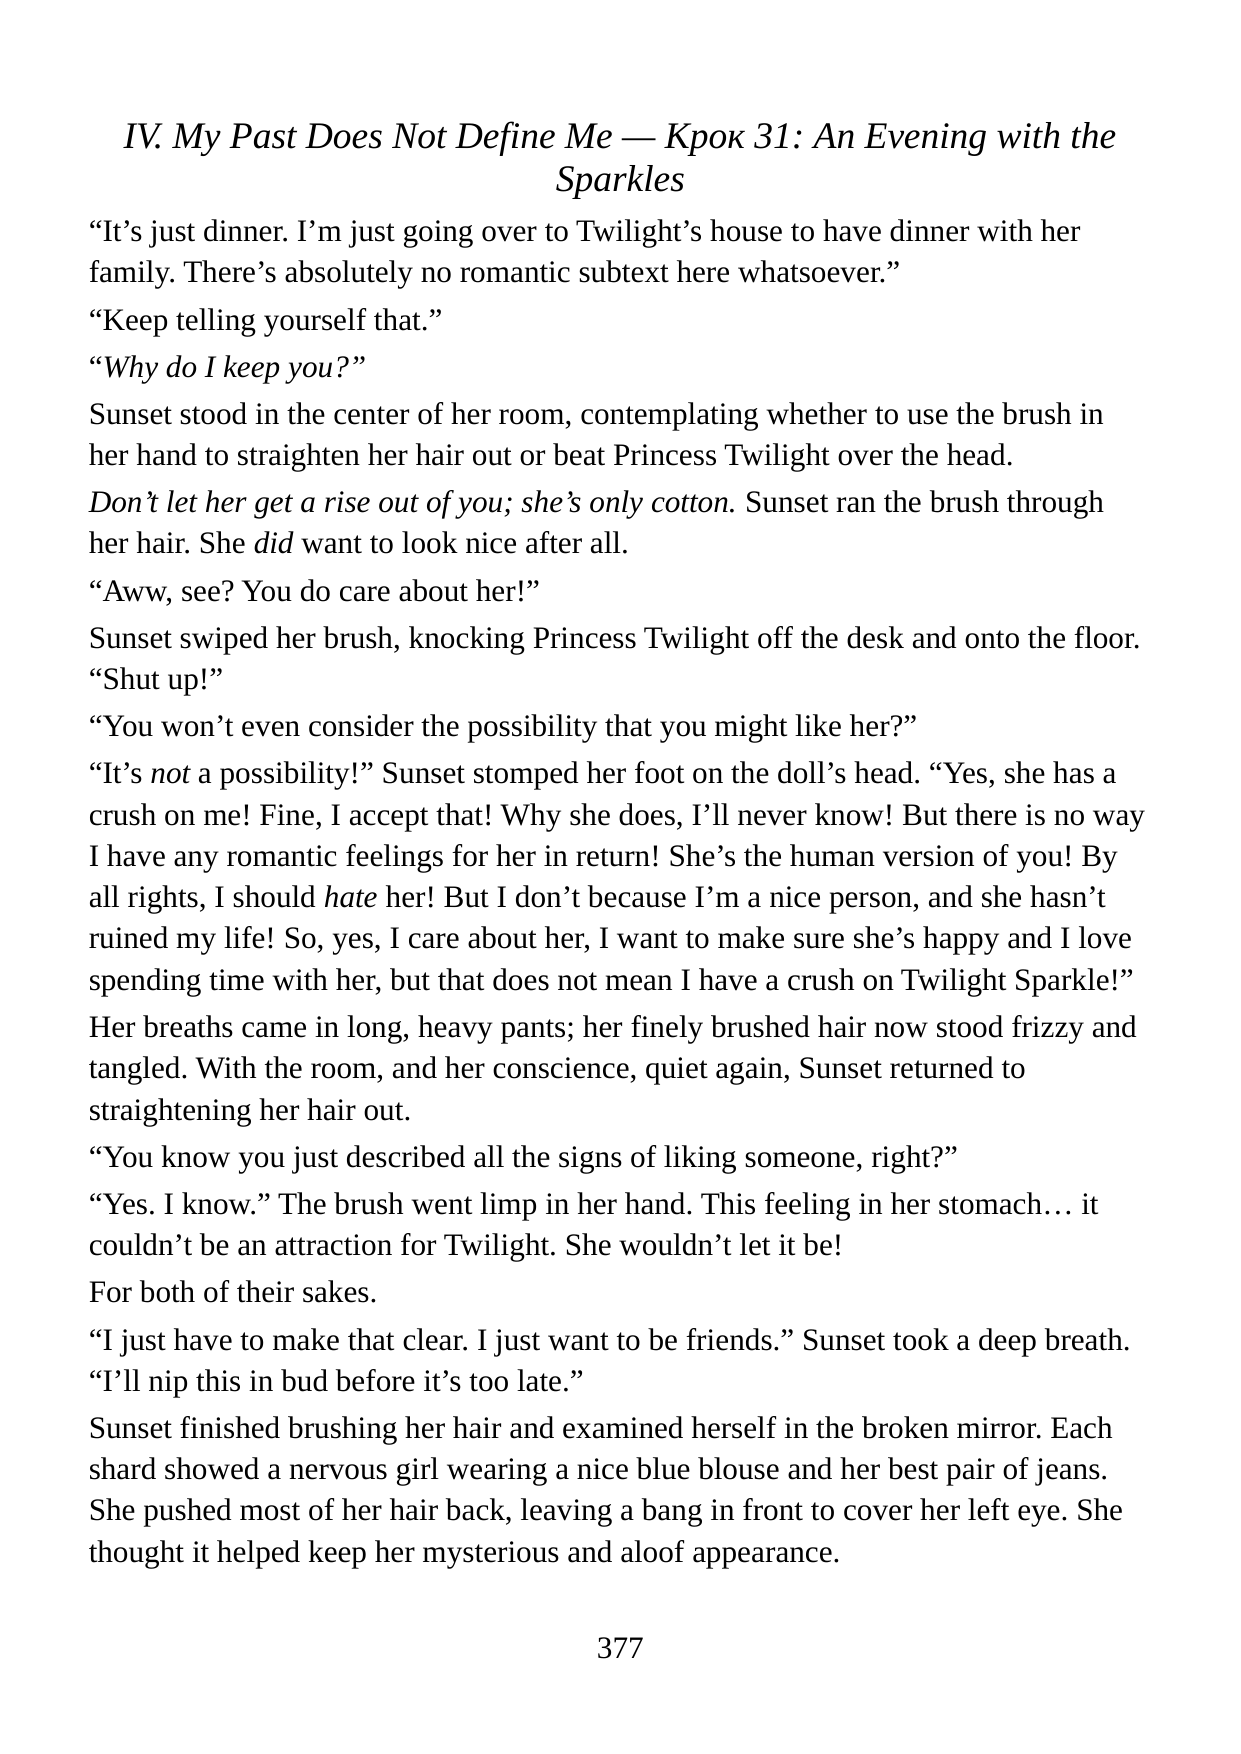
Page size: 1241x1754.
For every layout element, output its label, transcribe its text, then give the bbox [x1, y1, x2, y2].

text Her breaths came in long, heavy pants; her finely brushed hair now stood frizzy and tangled. With the room, and her conscience, quiet again, Sunset returned to straightening her hair out. [88, 1008, 1152, 1127]
text “Why do I keep you?” [88, 348, 1152, 384]
text Sunset stood in the center of her room, contemplating whether to use the brush in her hand to straighten her hair out or beat Princess Twilight over the head. [88, 395, 1152, 472]
text “Aww, see? You do care about her!” [88, 572, 1152, 608]
text Sunset finished brushing her hair and examined herself in the broken mirror. Each shard showed a nervous girl wearing a nice blue blouse and her best pair of jeans. She pushed most of her hair back, leaving a bang in front to cover her left eye. She thought it helped keep her mysterious and aloof appearance. [88, 1409, 1152, 1569]
text “It’s just dinner. I’m just going over to Twilight’s house to have dinner with her family. There’s absolutely no romantic subtext here whatsoever.” [88, 212, 1152, 289]
text “I just have to make that clear. I just want to be friends.” Sunset took a deep breath. “I’ll nip this in bud before it’s too late.” [88, 1321, 1152, 1398]
text “You won’t even consider the possibility that you might like her?” [88, 708, 1152, 743]
text “Keep telling yourself that.” [88, 301, 1152, 337]
text “It’s not a possibility!” Sunset stomped her foot on the doll’s head. “Yes, she has a crush on me! Fine, I accept that! Why she does, I’ll never know! But there is no way I have any romantic feelings for her in return! She’s the human version of you! By all rights, I should hate her! But I don’t because I’m a nice person, and she hasn’t ruined my life! So, yes, I care about her, I want to make sure she’s happy and I love spending time with her, but that does not mean I have a crush on Twilight Sparkle!” [88, 755, 1152, 997]
text “You know you just described all the signs of liking someone, right?” [88, 1138, 1152, 1174]
text Don’t let her get a rise out of you; she’s only cotton. Sunset ran the brush through her hair. She did want to look nice after all. [88, 483, 1152, 561]
text “Yes. I know.” The brush went limp in her hand. This feeling in her stomach… it couldn’t be an attraction for Twilight. She wouldn’t let it be! [88, 1185, 1152, 1262]
text Sunset swiped her brush, knocking Princess Twilight off the desk and onto the floor. “Shut up!” [88, 619, 1152, 696]
text For both of their sakes. [88, 1273, 1152, 1309]
subtitle IV. My Past Does Not Define Me — Крок 31: An Evening with the Sparkles [88, 113, 1152, 200]
